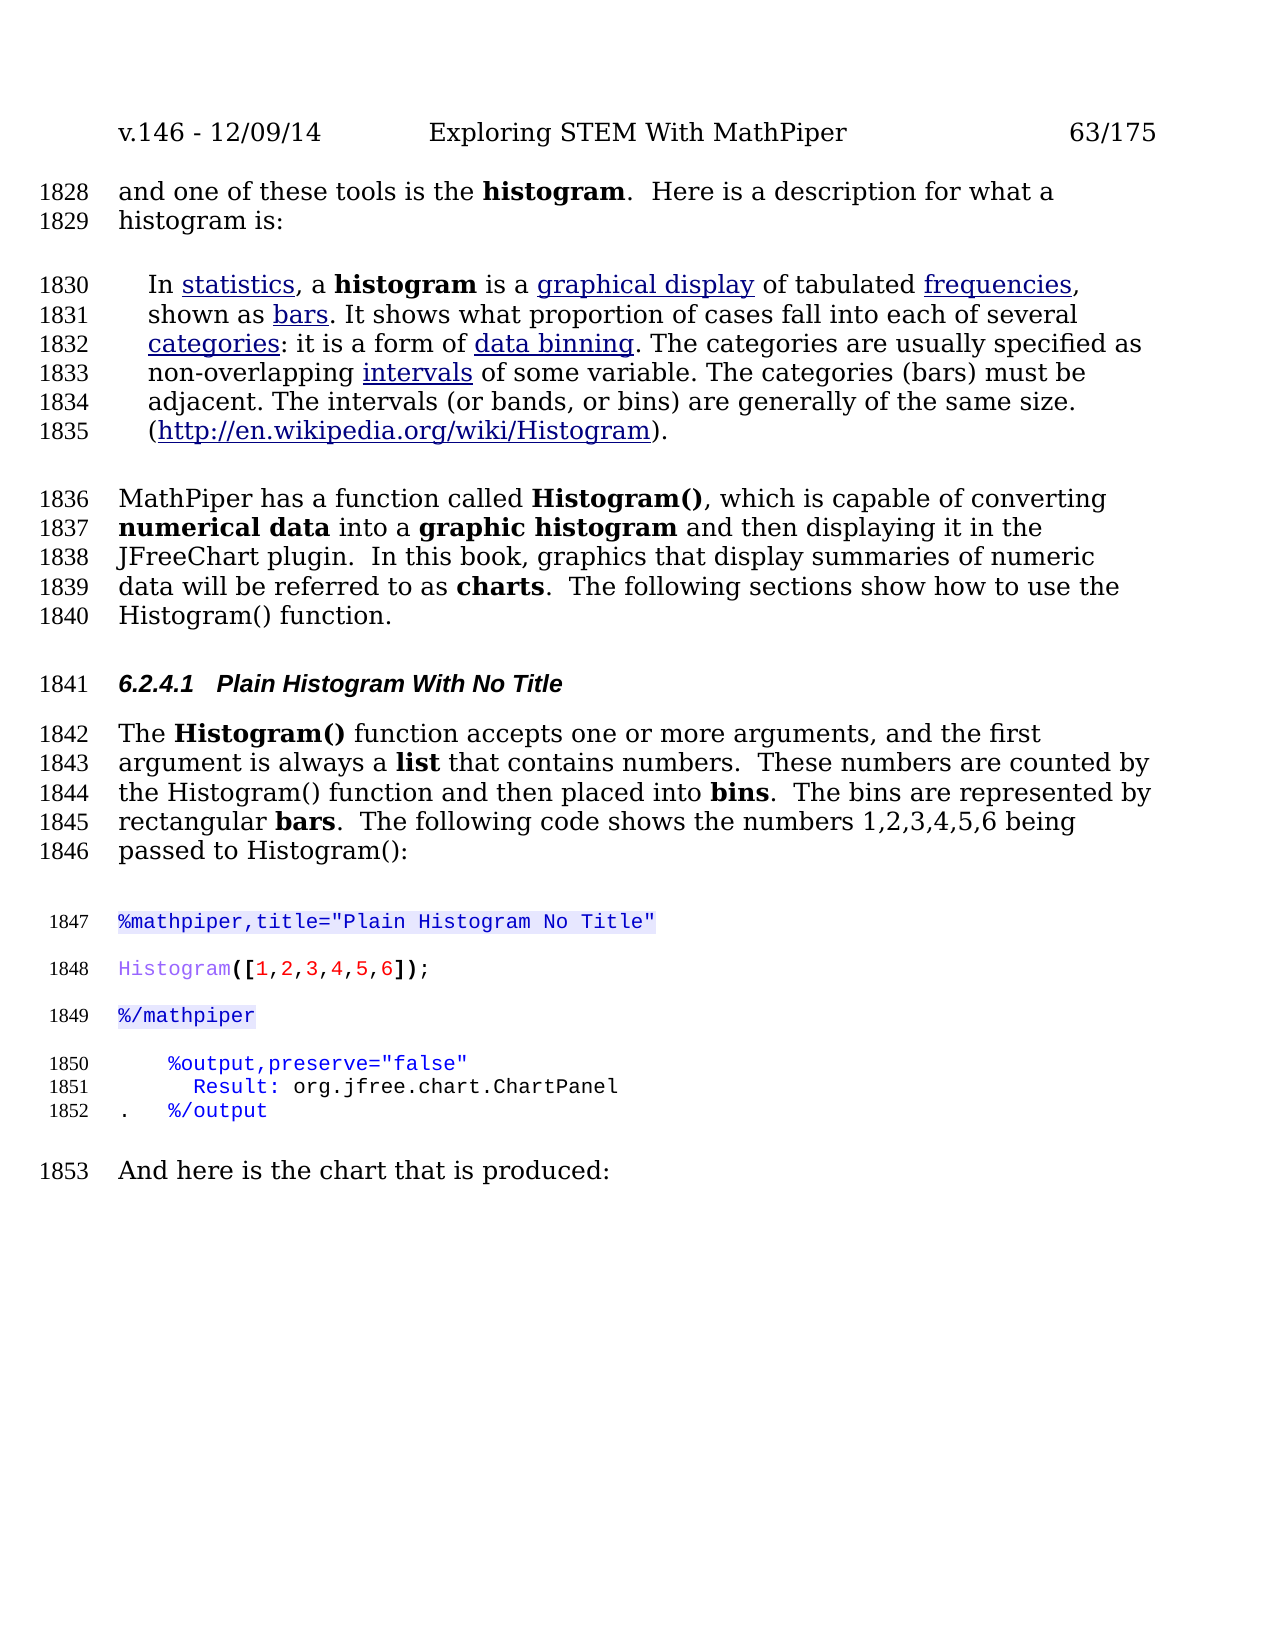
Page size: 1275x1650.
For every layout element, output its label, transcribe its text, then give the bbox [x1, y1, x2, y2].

text %output,preserve="false" [118, 1053, 1157, 1076]
text Histogram([1,2,3,4,5,6]); [118, 958, 1157, 982]
text and one of these tools is the histogram. Here is a description for what a histogram is: [118, 177, 1157, 235]
text In statistics, a histogram is a graphical display of tabulated frequencies, shown as bars. It shows what proportion of cases fall into each of several categories: it is a form of data binning. The categories are usually specified as non-overlapping intervals of some variable. The categories (bars) must be adjacent. The intervals (or bands, or bins) are generally of the same size. (http://en.wikipedia.org/wiki/Histogram). [148, 271, 1157, 446]
subtitle Plain Histogram With No Title [118, 669, 1157, 698]
text And here is the chart that is produced: [118, 1156, 1157, 1185]
text %/mathpiper [118, 1005, 1157, 1029]
text MathPiper has a function called Histogram(), which is capable of converting numerical data into a graphic histogram and then displaying it in the JFreeChart plugin. In this book, graphics that display summaries of numeric data will be referred to as charts. The following sections show how to use the Histogram() function. [118, 484, 1157, 630]
text %mathpiper,title="Plain Histogram No Title" [118, 911, 1157, 934]
text . %/output [118, 1100, 1157, 1124]
text Result: org.jfree.chart.ChartPanel [118, 1076, 1157, 1100]
text The Histogram() function accepts one or more arguments, and the first argument is always a list that contains numbers. These numbers are counted by the Histogram() function and then placed into bins. The bins are represented by rectangular bars. The following code shows the numbers 1,2,3,4,5,6 being passed to Histogram(): [118, 719, 1157, 866]
